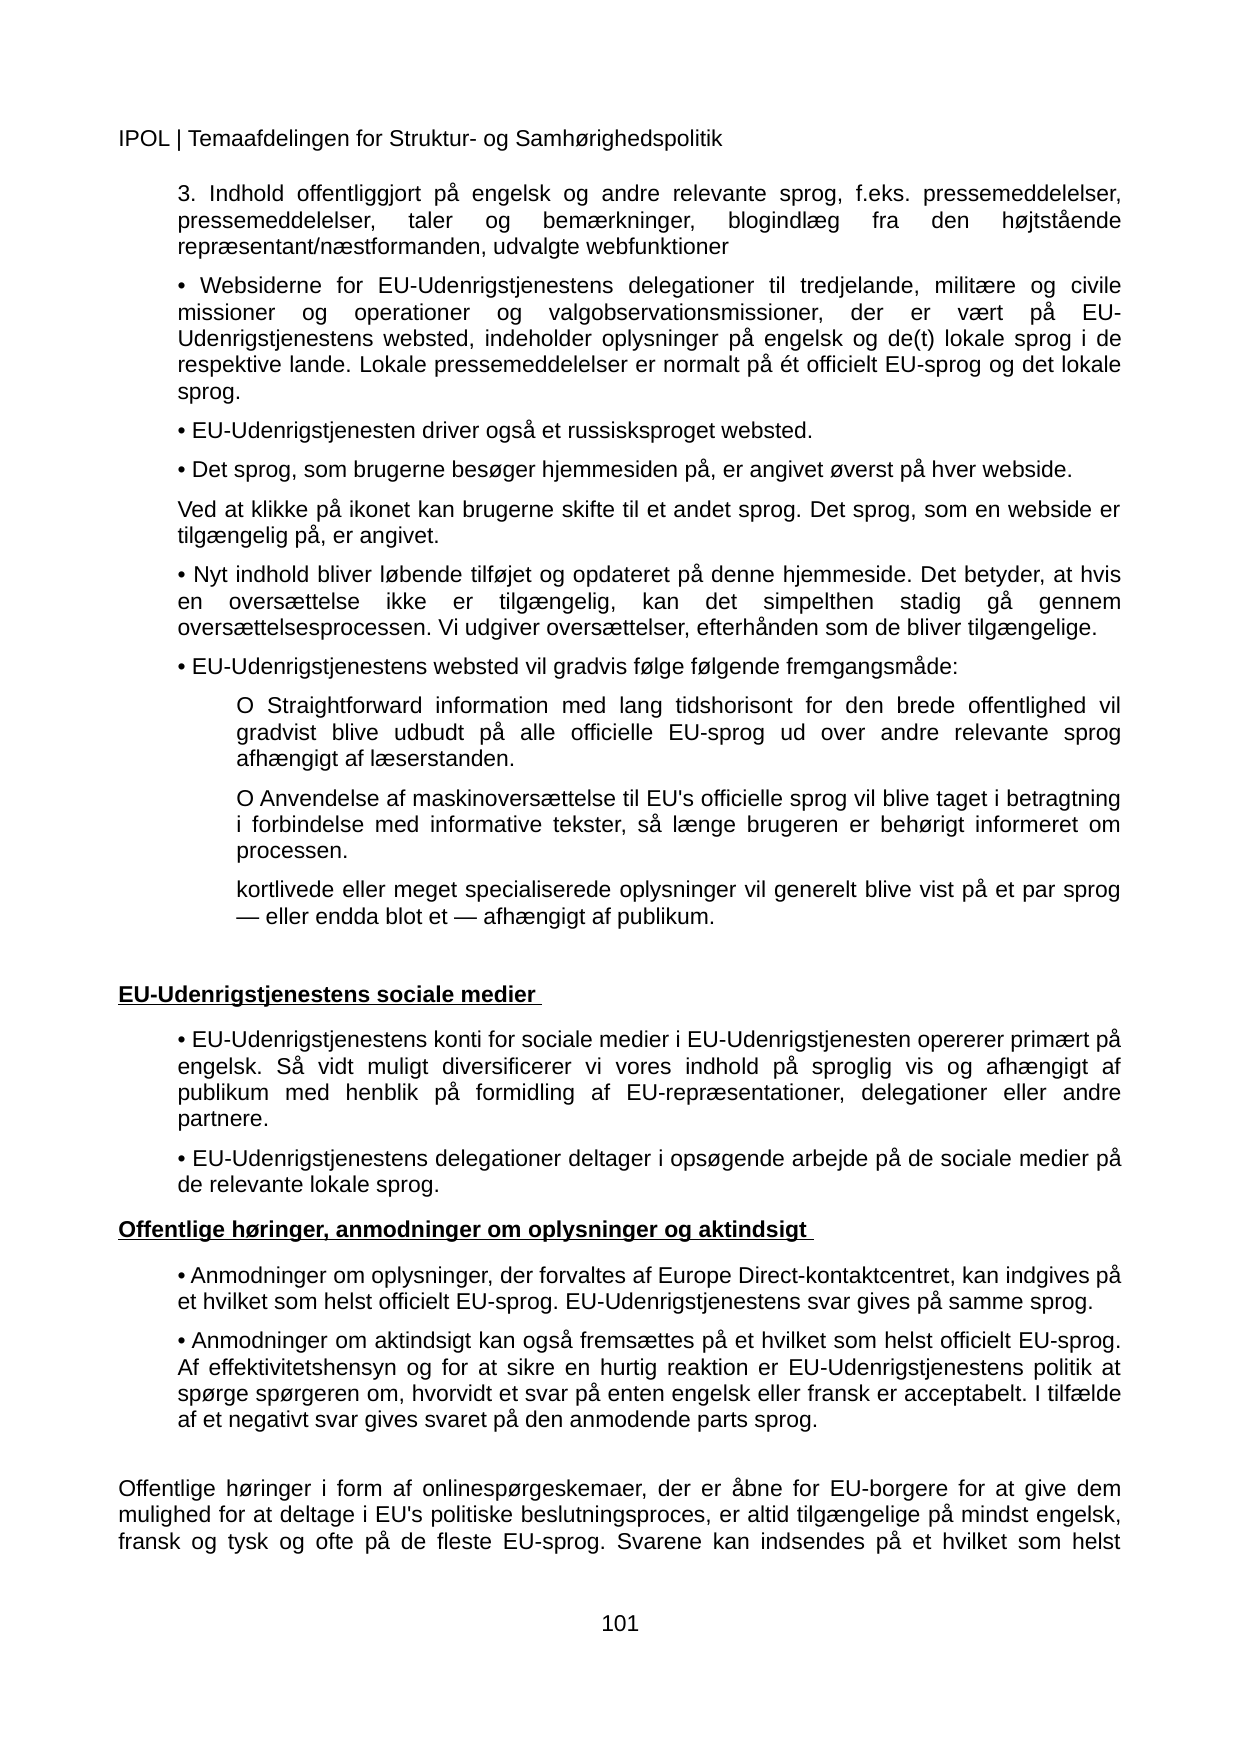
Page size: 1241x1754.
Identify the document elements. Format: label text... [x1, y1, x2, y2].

text O Straightforward information med lang tidshorisont for den brede offentlighed vil gradvist blive udbudt på alle officielle EU-sprog ud over andre relevante sprog afhængigt af læserstanden. [236, 692, 1122, 772]
text • Anmodninger om aktindsigt kan også fremsættes på et hvilket som helst officielt EU-sprog. Af effektivitetshensyn og for at sikre en hurtig reaktion er EU-Udenrigstjenestens politik at spørge spørgeren om, hvorvidt et svar på enten engelsk eller fransk er acceptabelt. I tilfælde af et negativt svar gives svaret på den anmodende parts sprog. [177, 1327, 1122, 1433]
subtitle EU-Udenrigstjenestens sociale medier [118, 981, 1122, 1007]
text • Websiderne for EU-Udenrigstjenestens delegationer til tredjelande, militære og civile missioner og operationer og valgobservationsmissioner, der er vært på EU-Udenrigstjenestens websted, indeholder oplysninger på engelsk og de(t) lokale sprog i de respektive lande. Lokale pressemeddelelser er normalt på ét officielt EU-sprog og det lokale sprog. [177, 272, 1122, 404]
text • EU-Udenrigstjenestens konti for sociale medier i EU-Udenrigstjenesten opererer primært på engelsk. Så vidt muligt diversificerer vi vores indhold på sproglig vis og afhængigt af publikum med henblik på formidling af EU-repræsentationer, delegationer eller andre partnere. [177, 1026, 1122, 1132]
text O Anvendelse af maskinoversættelse til EU's officielle sprog vil blive taget i betragtning i forbindelse med informative tekster, så længe brugeren er behørigt informeret om processen. [236, 784, 1122, 863]
subtitle Offentlige høringer, anmodninger om oplysninger og aktindsigt [118, 1216, 1122, 1243]
text Offentlige høringer i form af onlinespørgeskemaer, der er åbne for EU-borgere for at give dem mulighed for at deltage i EU's politiske beslutningsproces, er altid tilgængelige på mindst engelsk, fransk og tysk og ofte på de fleste EU-sprog. Svarene kan indsendes på et hvilket som helst [118, 1475, 1122, 1554]
text Ved at klikke på ikonet kan brugerne skifte til et andet sprog. Det sprog, som en webside er tilgængelig på, er angivet. [177, 496, 1122, 548]
text • EU-Udenrigstjenestens delegationer deltager i opsøgende arbejde på de sociale medier på de relevante lokale sprog. [177, 1144, 1122, 1197]
text • EU-Udenrigstjenesten driver også et russisksproget websted. [177, 417, 1122, 443]
text • Nyt indhold bliver løbende tilføjet og opdateret på denne hjemmeside. Det betyder, at hvis en oversættelse ikke er tilgængelig, kan det simpelthen stadig gå gennem oversættelsesprocessen. Vi udgiver oversættelser, efterhånden som de bliver tilgængelige. [177, 561, 1122, 640]
text kortlivede eller meget specialiserede oplysninger vil generelt blive vist på et par sprog — eller endda blot et — afhængigt af publikum. [236, 876, 1122, 929]
text • Anmodninger om oplysninger, der forvaltes af Europe Direct-kontaktcentret, kan indgives på et hvilket som helst officielt EU-sprog. EU-Udenrigstjenestens svar gives på samme sprog. [177, 1262, 1122, 1314]
text • Det sprog, som brugerne besøger hjemmesiden på, er angivet øverst på hver webside. [177, 456, 1122, 483]
text 3. Indhold offentliggjort på engelsk og andre relevante sprog, f.eks. pressemeddelelser, pressemeddelelser, taler og bemærkninger, blogindlæg fra den højtstående repræsentant/næstformanden, udvalgte webfunktioner [177, 180, 1122, 259]
text • EU-Udenrigstjenestens websted vil gradvis følge følgende fremgangsmåde: [177, 653, 1122, 679]
